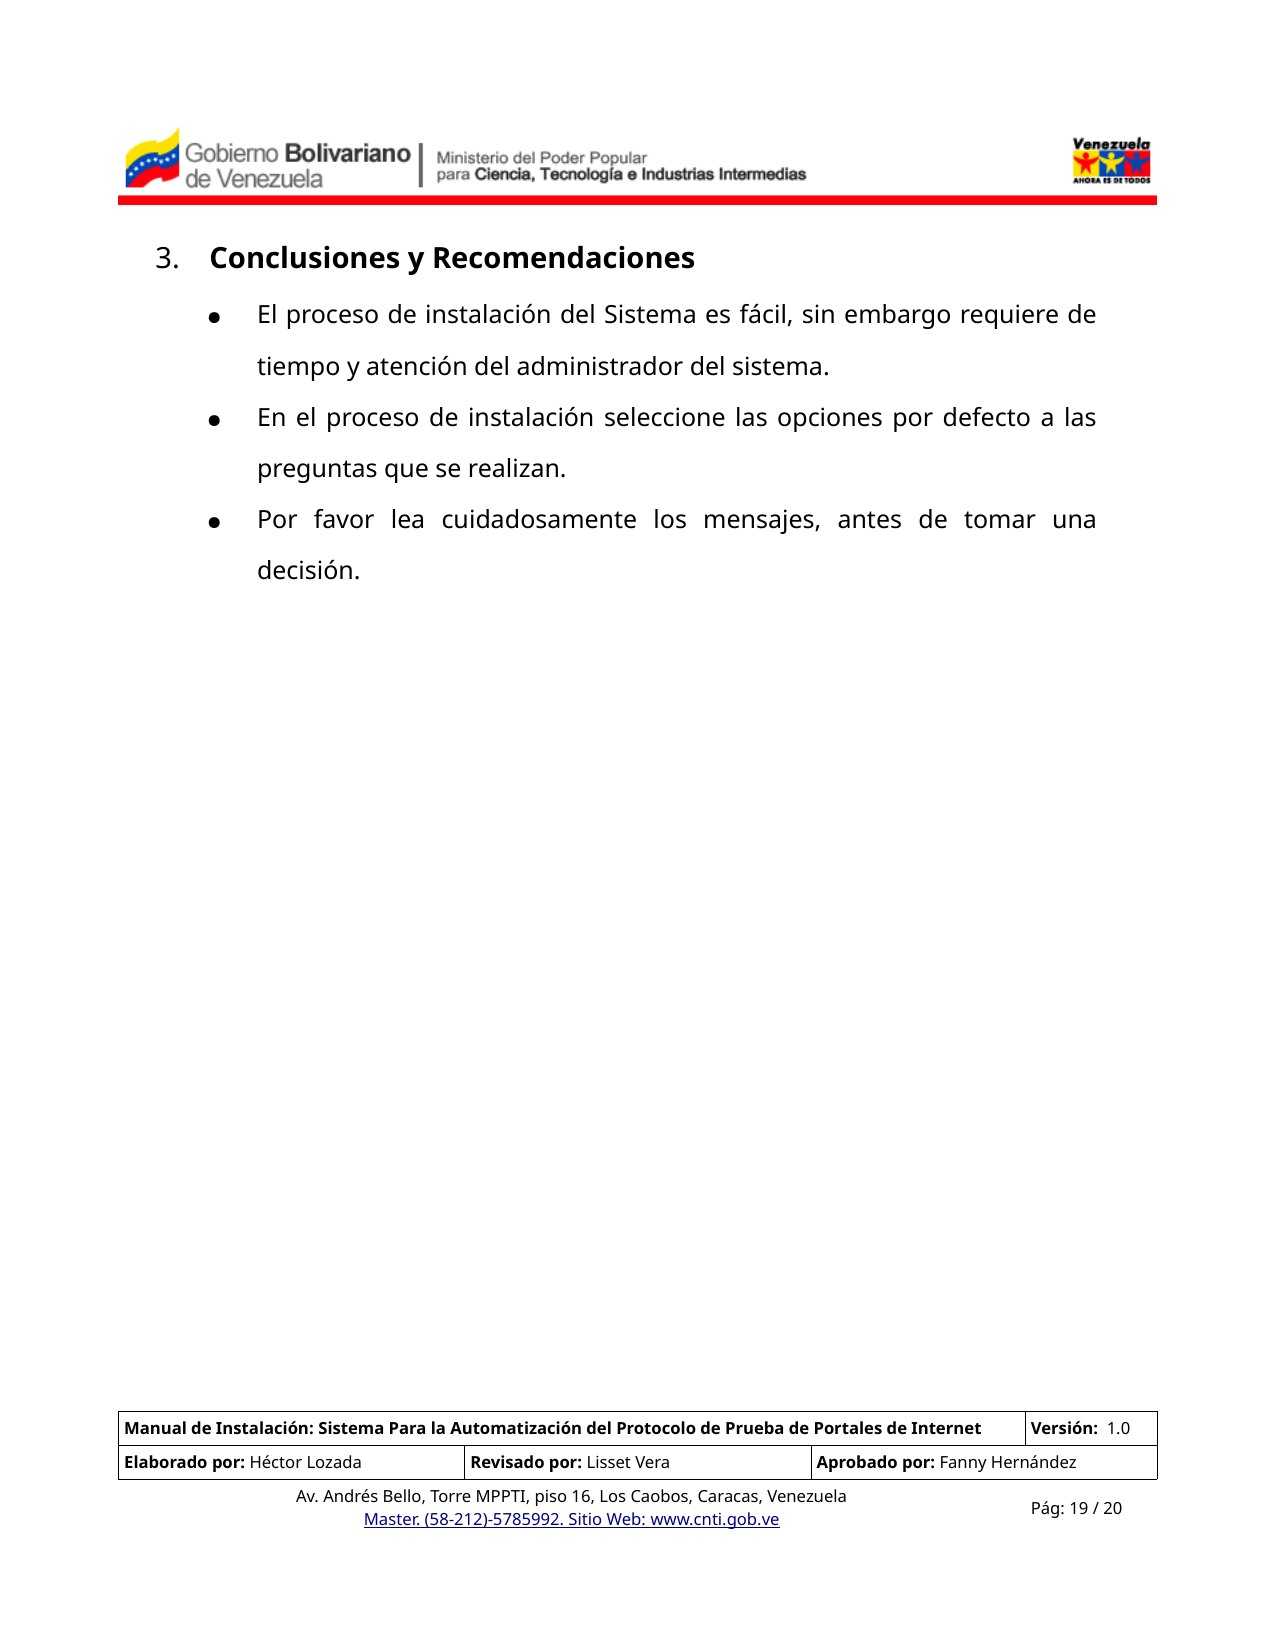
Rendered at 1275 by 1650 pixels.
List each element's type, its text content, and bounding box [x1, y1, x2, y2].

list Por favor lea cuidadosamente los mensajes, antes de tomar una decisión. [207, 501, 1098, 586]
subtitle Conclusiones y Recomendaciones [148, 238, 1157, 277]
picture [118, 119, 1157, 205]
list El proceso de instalación del Sistema es fácil, sin embargo requiere de tiempo y atención del administrador del sistema. [207, 297, 1098, 382]
list En el proceso de instalación seleccione las opciones por defecto a las preguntas que se realizan. [207, 399, 1098, 484]
